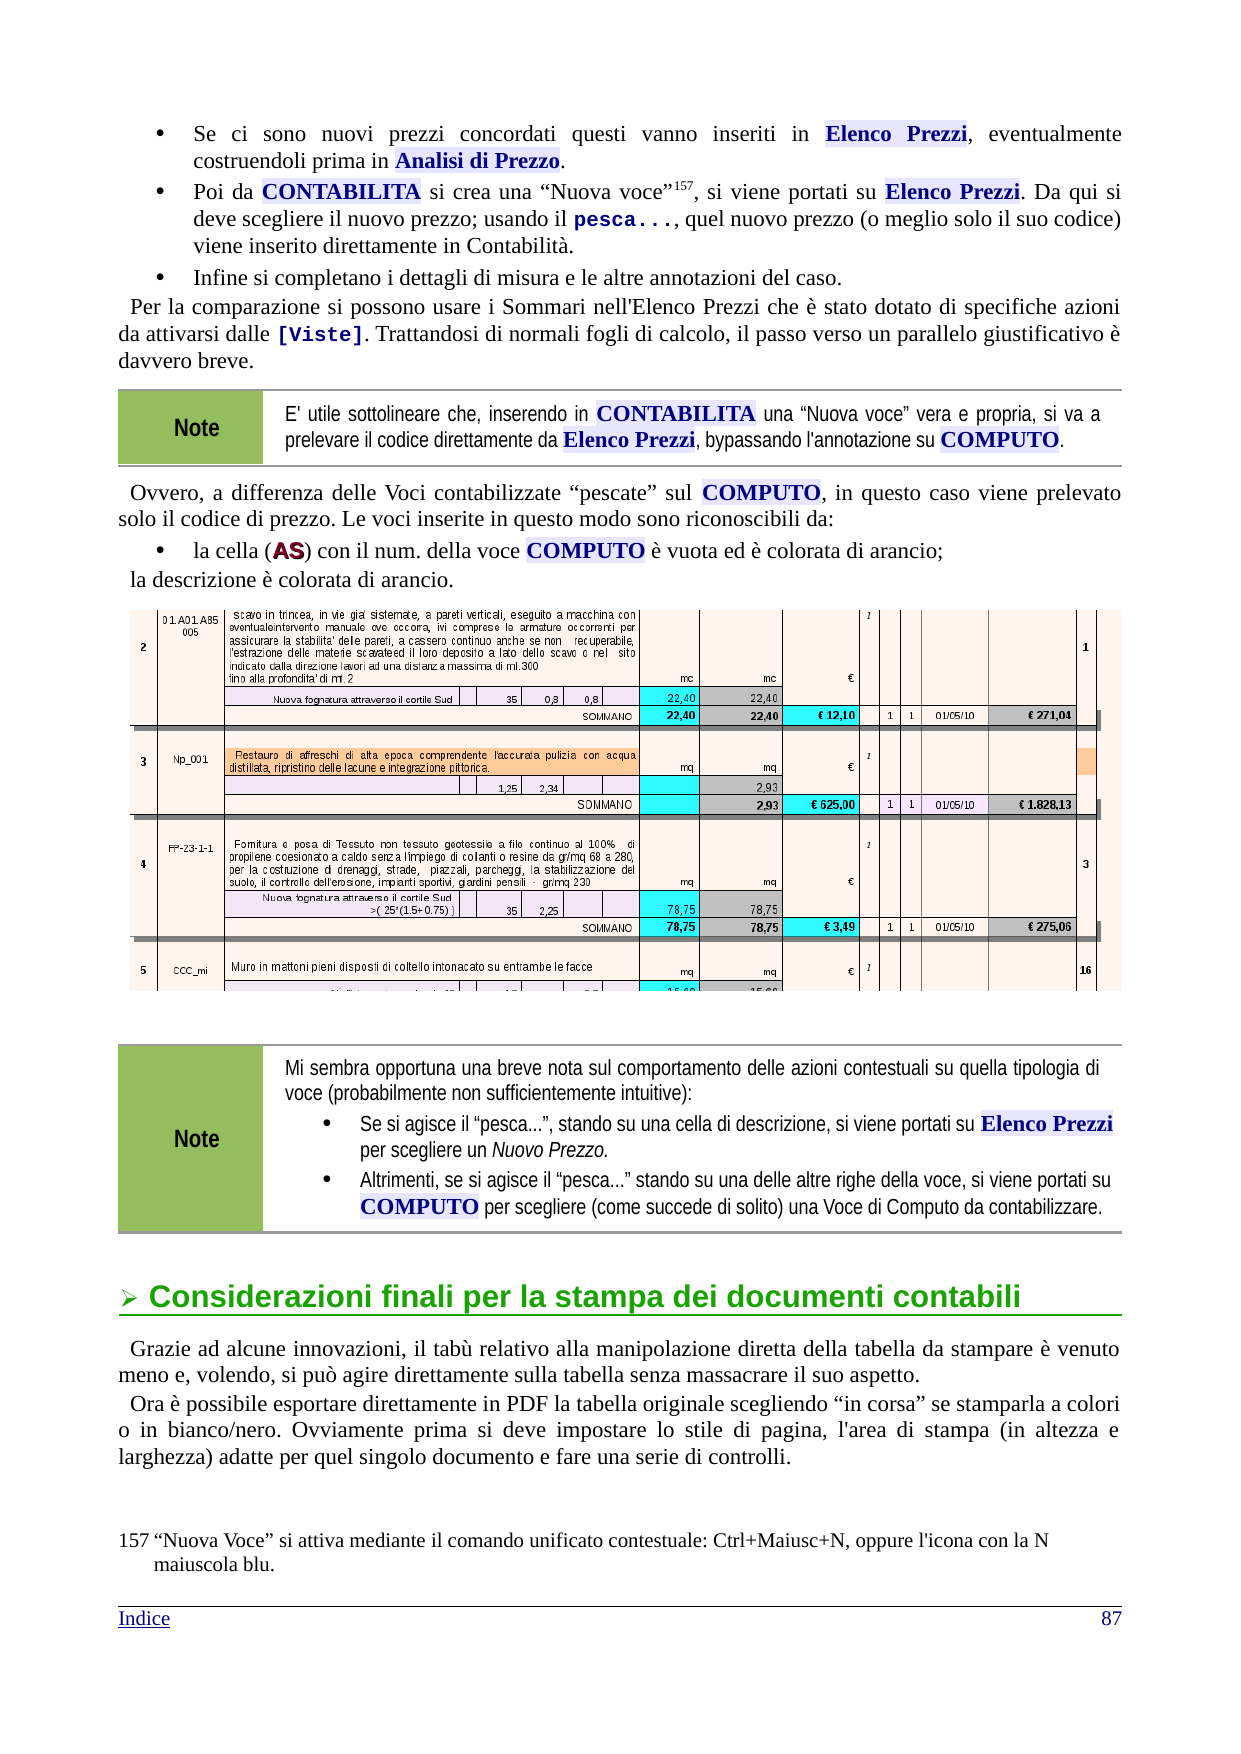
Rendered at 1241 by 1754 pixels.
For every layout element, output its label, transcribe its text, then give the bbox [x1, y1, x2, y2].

list Se ci sono nuovi prezzi concordati questi vanno inseriti in Elenco Prezzi, eventualmente costruendoli prima in Analisi di Prezzo. [156, 118, 1122, 173]
text Per la comparazione si possono usare i Sommari nell'Elenco Prezzi che è stato dotato di specifiche azioni da attivarsi dalle [Viste]. Trattandosi di normali fogli di calcolo, il passo verso un parallelo giustificativo è davvero breve. [118, 293, 1122, 374]
text la descrizione è colorata di arancio. [118, 566, 1122, 593]
text Ora è possibile esportare direttamente in PDF la tabella originale scegliendo “in corsa” se stamparla a colori o in bianco/nero. Ovviamente prima si deve impostare lo stile di pagina, l'area di stampa (in altezza e larghezza) adatte per quel singolo documento e fare una serie di controlli. [118, 1390, 1122, 1469]
subtitle Considerazioni finali per la stampa dei documenti contabili [119, 1278, 1122, 1314]
text Grazie ad alcune innovazioni, il tabù relativo alla manipolazione diretta della tabella da stampare è venuto meno e, volendo, si può agire direttamente sulla tabella senza massacrare il suo aspetto. [118, 1334, 1122, 1387]
table_header Note [118, 1046, 263, 1231]
list la cella (AS) con il num. della voce COMPUTO è vuota ed è colorata di arancio; [156, 534, 1122, 563]
picture [130, 610, 1122, 991]
list “Nuova Voce” si attiva mediante il comando unificato contestuale: Ctrl+Maiusc+N, oppure l'icona con la N maiuscola blu. [118, 1528, 1122, 1576]
text Ovvero, a differenza delle Voci contabilizzate “pescate” sul COMPUTO, in questo caso viene prelevato solo il codice di prezzo. Le voci inserite in questo modo sono riconoscibili da: [118, 479, 1122, 532]
table_header Note [118, 391, 263, 464]
list Poi da CONTABILITA si crea una “Nuova voce”, si viene portati su Elenco Prezzi. Da qui si deve scegliere il nuovo prezzo; usando il pesca..., quel nuovo prezzo (o meglio solo il suo codice) viene inserito direttamente in Contabilità. [156, 176, 1122, 259]
table_header E' utile sottolineare che, inserendo in CONTABILITA una “Nuova voce” vera e propria, si va a prelevare il codice direttamente da Elenco Prezzi, bypassando l'annotazione su COMPUTO. [264, 391, 1122, 464]
table_header Mi sembra opportuna una breve nota sul comportamento delle azioni contestuali su quella tipologia di voce (probabilmente non sufficientemente intuitive): Se si agisce il “pesca...”, stando su una cella di descrizione, si viene portati su Elenco Prezzi per scegliere un Nuovo Prezzo. Altrimenti, se si agisce il “pesca...” stando su una delle altre righe della voce, si viene portati su COMPUTO per scegliere (come succede di solito) una Voce di Computo da contabilizzare. [264, 1046, 1122, 1231]
list Infine si completano i dettagli di misura e le altre annotazioni del caso. [156, 262, 1122, 291]
